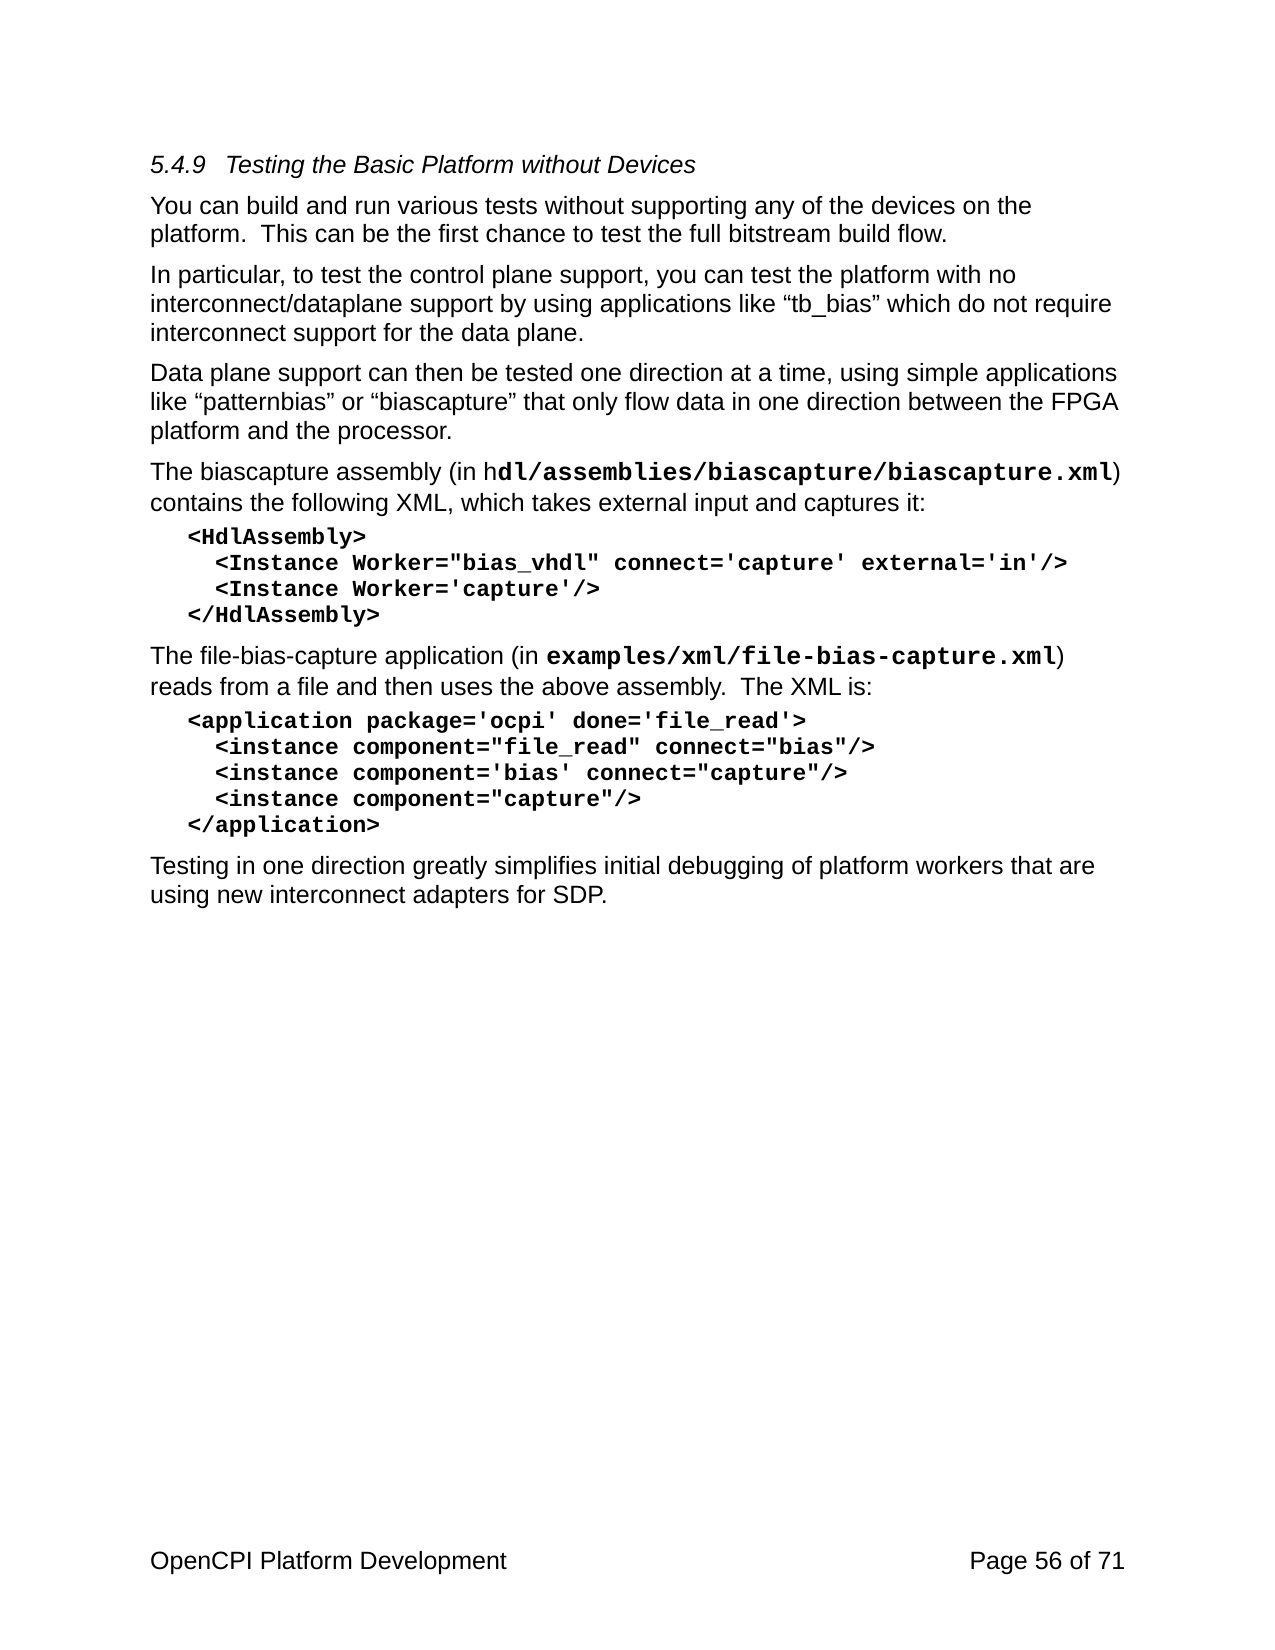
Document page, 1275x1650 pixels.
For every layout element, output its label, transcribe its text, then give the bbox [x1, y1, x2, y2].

text Data plane support can then be tested one direction at a time, using simple applications like “patternbias” or “biascapture” that only flow data in one direction between the FPGA platform and the processor. [150, 358, 1125, 445]
text Testing in one direction greatly simplifies initial debugging of platform workers that are using new interconnect adapters for SDP. [150, 851, 1125, 909]
text <HdlAssembly> <Instance Worker="bias_vhdl" connect='capture' external='in'/> <Instance Worker='capture'/> </HdlAssembly> [187, 525, 1125, 629]
text The biascapture assembly (in hdl/assemblies/biascapture/biascapture.xml) contains the following XML, which takes external input and captures it: [150, 457, 1125, 516]
text <application package='ocpi' done='file_read'> <instance component="file_read" connect="bias"/> <instance component='bias' connect="capture"/> <instance component="capture"/> </application> [187, 710, 1125, 839]
subtitle Testing the Basic Platform without Devices [150, 150, 1125, 179]
text You can build and run various tests without supporting any of the devices on the platform. This can be the first chance to test the full bitstream build flow. [150, 191, 1125, 248]
text The file-bias-capture application (in examples/xml/file-bias-capture.xml) reads from a file and then uses the above assembly. The XML is: [150, 641, 1125, 701]
text In particular, to test the control plane support, you can test the platform with no interconnect/dataplane support by using applications like “tb_bias” which do not require interconnect support for the data plane. [150, 260, 1125, 346]
